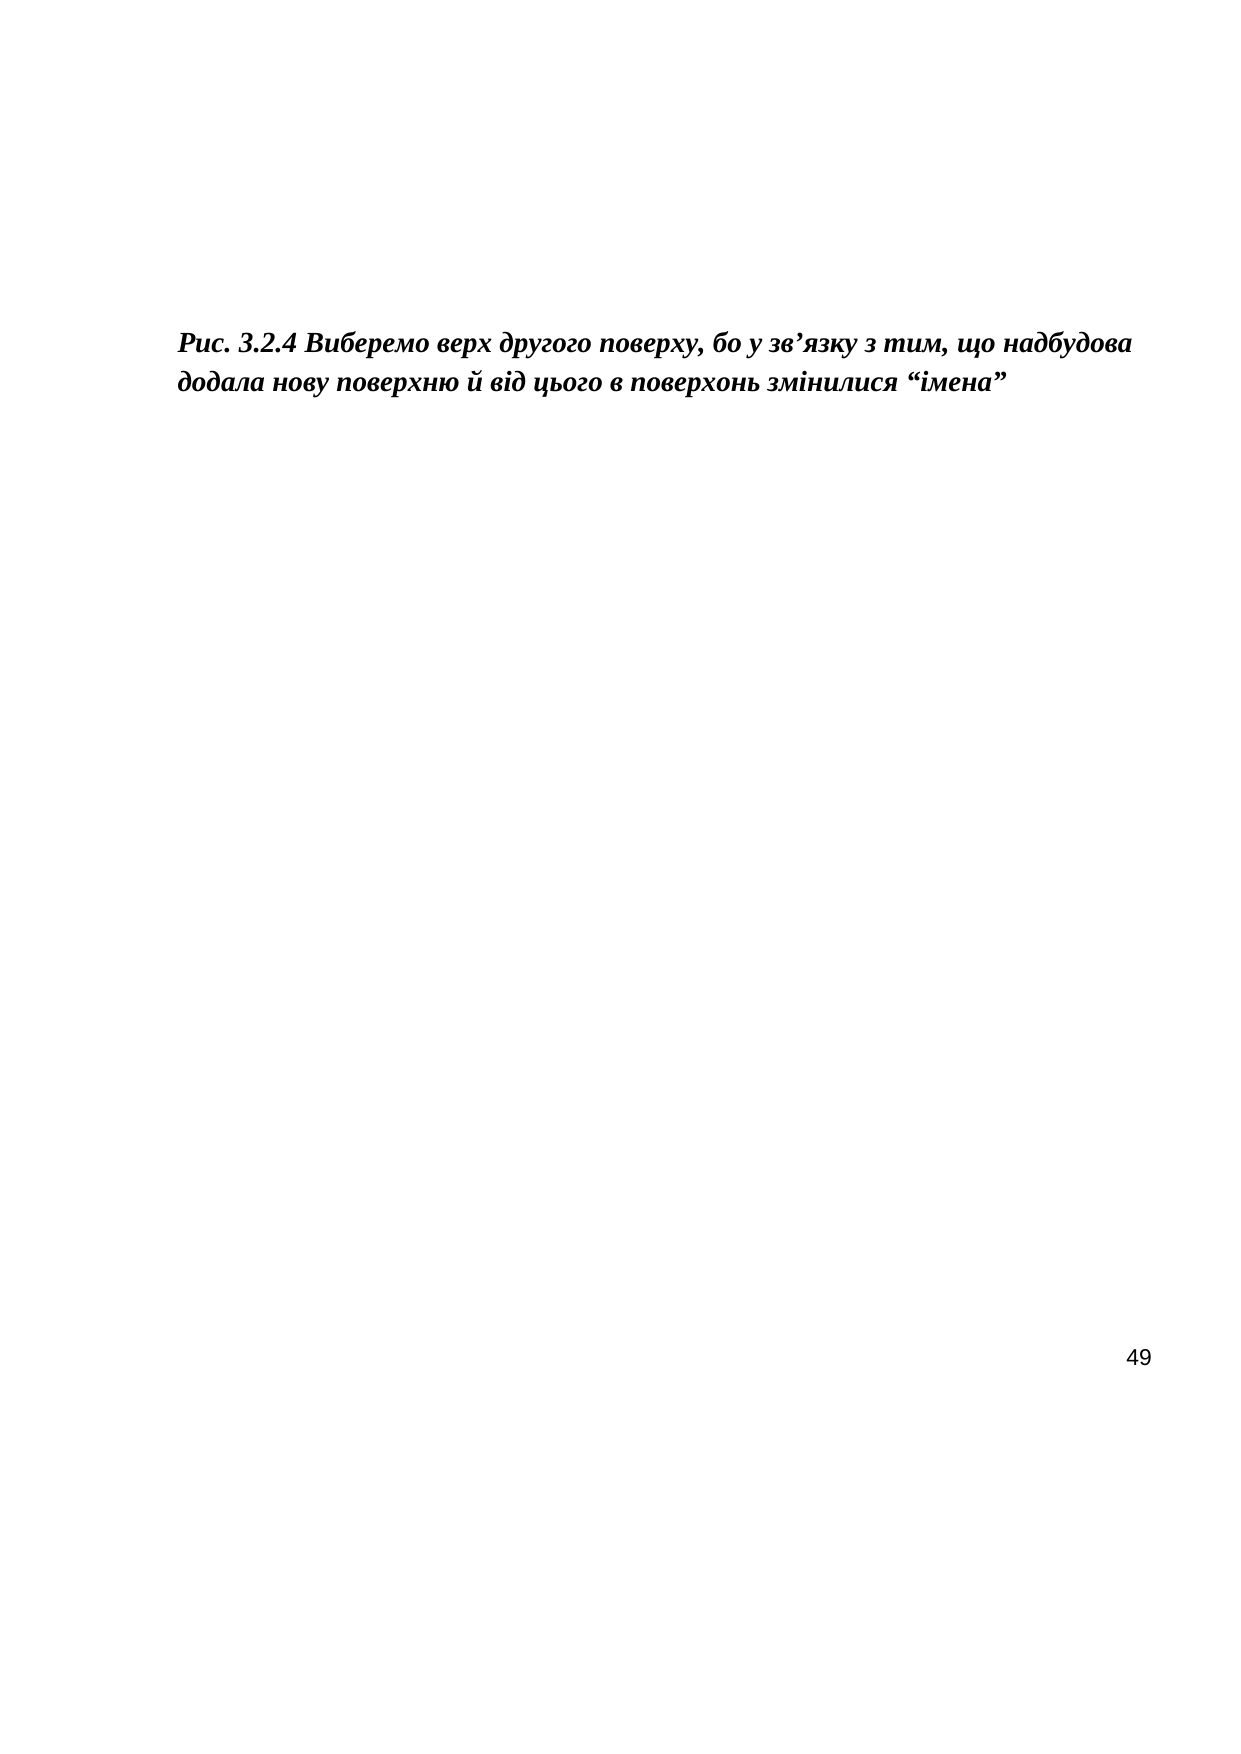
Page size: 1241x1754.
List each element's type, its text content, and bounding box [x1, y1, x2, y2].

text Рис. 3.2.4 Виберемо верх другого поверху, бо у зв’язку з тим, що надбудова додала нову поверхню й від цього в поверхонь змінилися “імена” [177, 325, 1152, 397]
